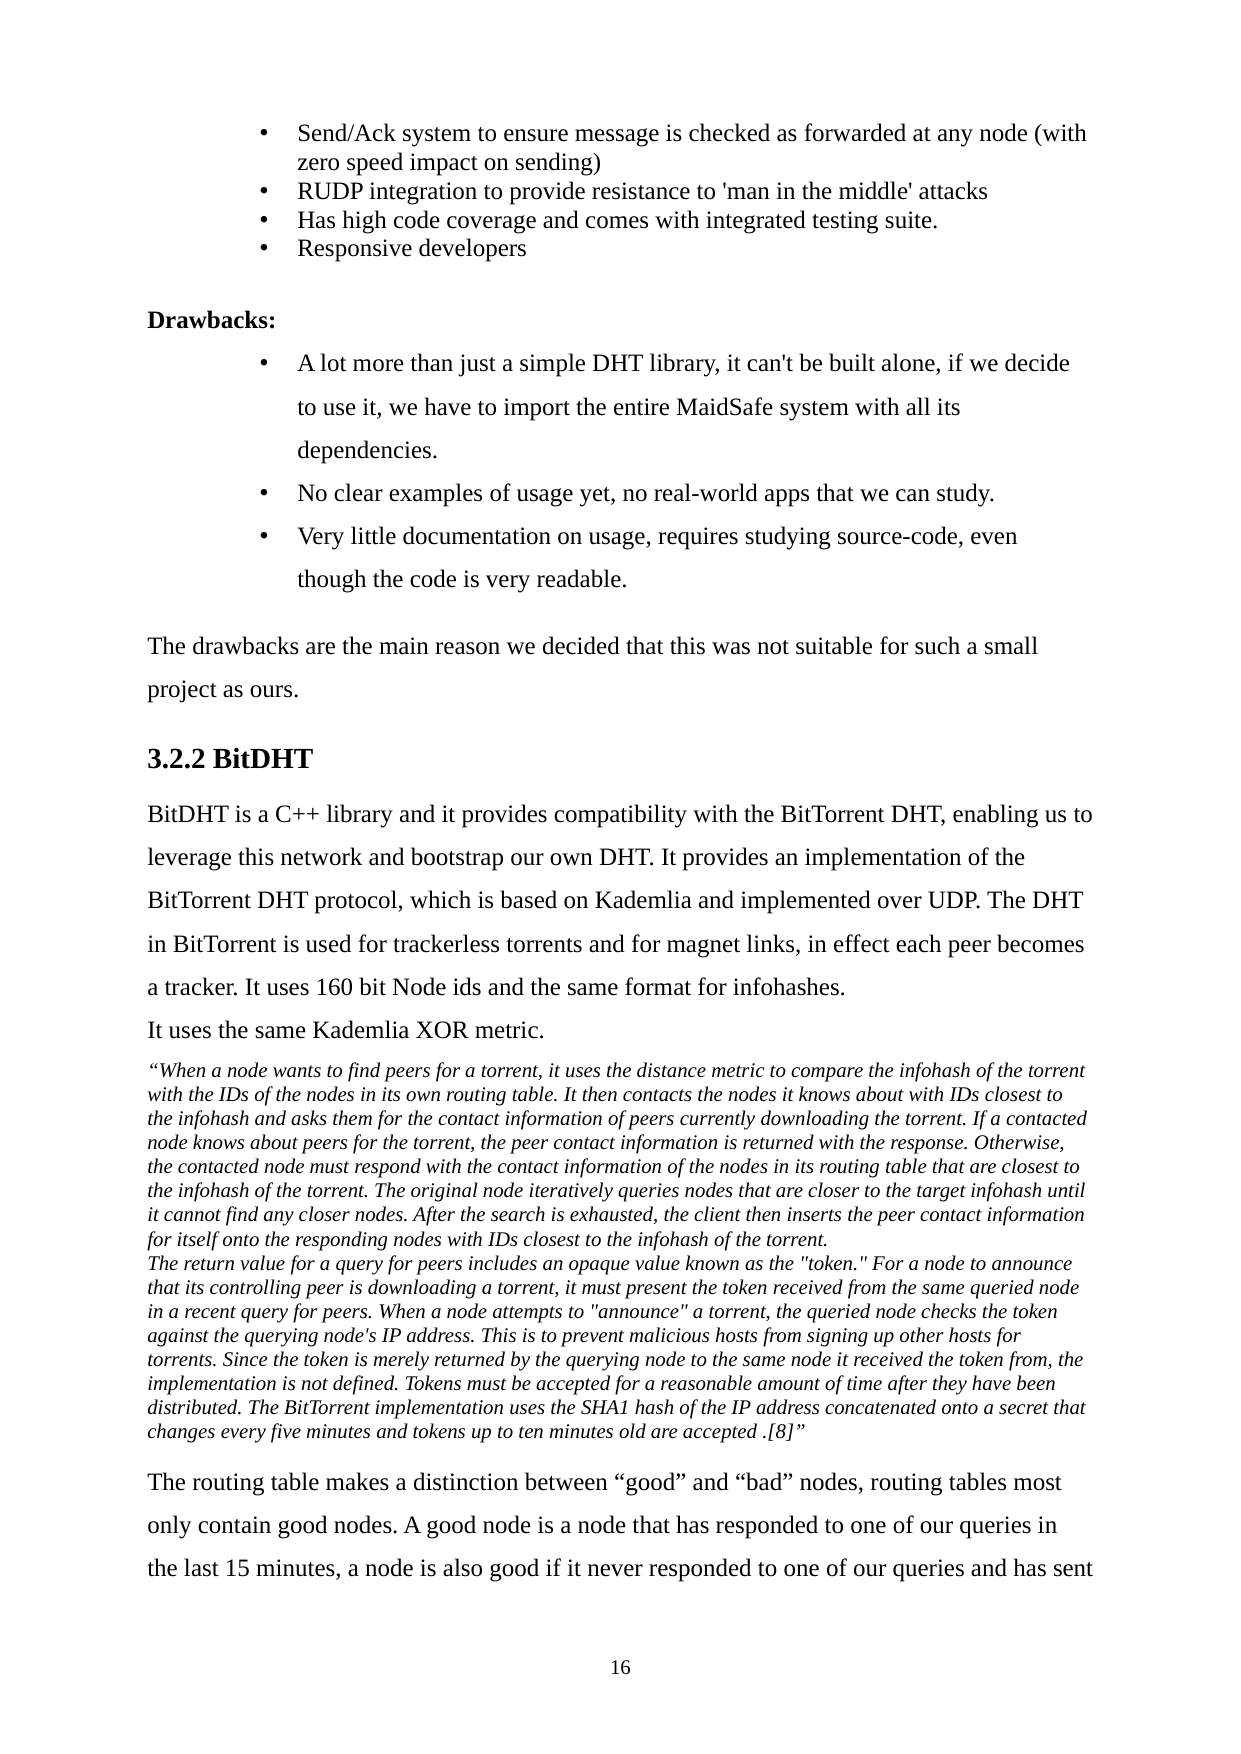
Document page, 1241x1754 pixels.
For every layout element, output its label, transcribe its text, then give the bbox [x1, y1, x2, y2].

subtitle 3.2.2 BitDHT [147, 742, 1093, 775]
list RUDP integration to provide resistance to 'man in the middle' attacks [259, 176, 1093, 205]
text It uses the same Kademlia XOR metric. [147, 1015, 1093, 1044]
text BitDHT is a C++ library and it provides compatibility with the BitTorrent DHT, enabling us to leverage this network and bootstrap our own DHT. It provides an implementation of the BitTorrent DHT protocol, which is based on Kademlia and implemented over UDP. The DHT in BitTorrent is used for trackerless torrents and for magnet links, in effect each peer becomes a tracker. It uses 160 bit Node ids and the same format for infohashes. [147, 799, 1093, 1001]
list Send/Ack system to ensure message is checked as forwarded at any node (with zero speed impact on sending) [259, 118, 1093, 176]
text “When a node wants to find peers for a torrent, it uses the distance metric to compare the infohash of the torrent with the IDs of the nodes in its own routing table. It then contacts the nodes it knows about with IDs closest to the infohash and asks them for the contact information of peers currently downloading the torrent. If a contacted node knows about peers for the torrent, the peer contact information is returned with the response. Otherwise, the contacted node must respond with the contact information of the nodes in its routing table that are closest to the infohash of the torrent. The original node iteratively queries nodes that are closer to the target infohash until it cannot find any closer nodes. After the search is exhausted, the client then inserts the peer contact information for itself onto the responding nodes with IDs closest to the infohash of the torrent. [147, 1058, 1093, 1251]
list A lot more than just a simple DHT library, it can't be built alone, if we decide to use it, we have to import the entire MaidSafe system with all its dependencies. [259, 348, 1093, 463]
text The drawbacks are the main reason we decided that this was not suitable for such a small project as ours. [147, 631, 1093, 703]
text The return value for a query for peers includes an opaque value known as the "token." For a node to announce that its controlling peer is downloading a torrent, it must present the token received from the same queried node in a recent query for peers. When a node attempts to "announce" a torrent, the queried node checks the token against the querying node's IP address. This is to prevent malicious hosts from signing up other hosts for torrents. Since the token is merely returned by the querying node to the same node it received the token from, the implementation is not defined. Tokens must be accepted for a reasonable amount of time after they have been distributed. The BitTorrent implementation uses the SHA1 hash of the IP address concatenated onto a secret that changes every five minutes and tokens up to ten minutes old are accepted .[8]” [147, 1251, 1093, 1443]
text The routing table makes a distinction between “good” and “bad” nodes, routing tables most only contain good nodes. A good node is a node that has responded to one of our queries in the last 15 minutes, a node is also good if it never responded to one of our queries and has sent [147, 1467, 1093, 1582]
list Has high code coverage and comes with integrated testing suite. [259, 205, 1093, 233]
list No clear examples of usage yet, no real-world apps that we can study. [259, 478, 1093, 507]
text Drawbacks: [147, 305, 1093, 334]
list Responsive developers [259, 233, 1093, 262]
list Very little documentation on usage, requires studying source-code, even though the code is very readable. [259, 521, 1093, 593]
